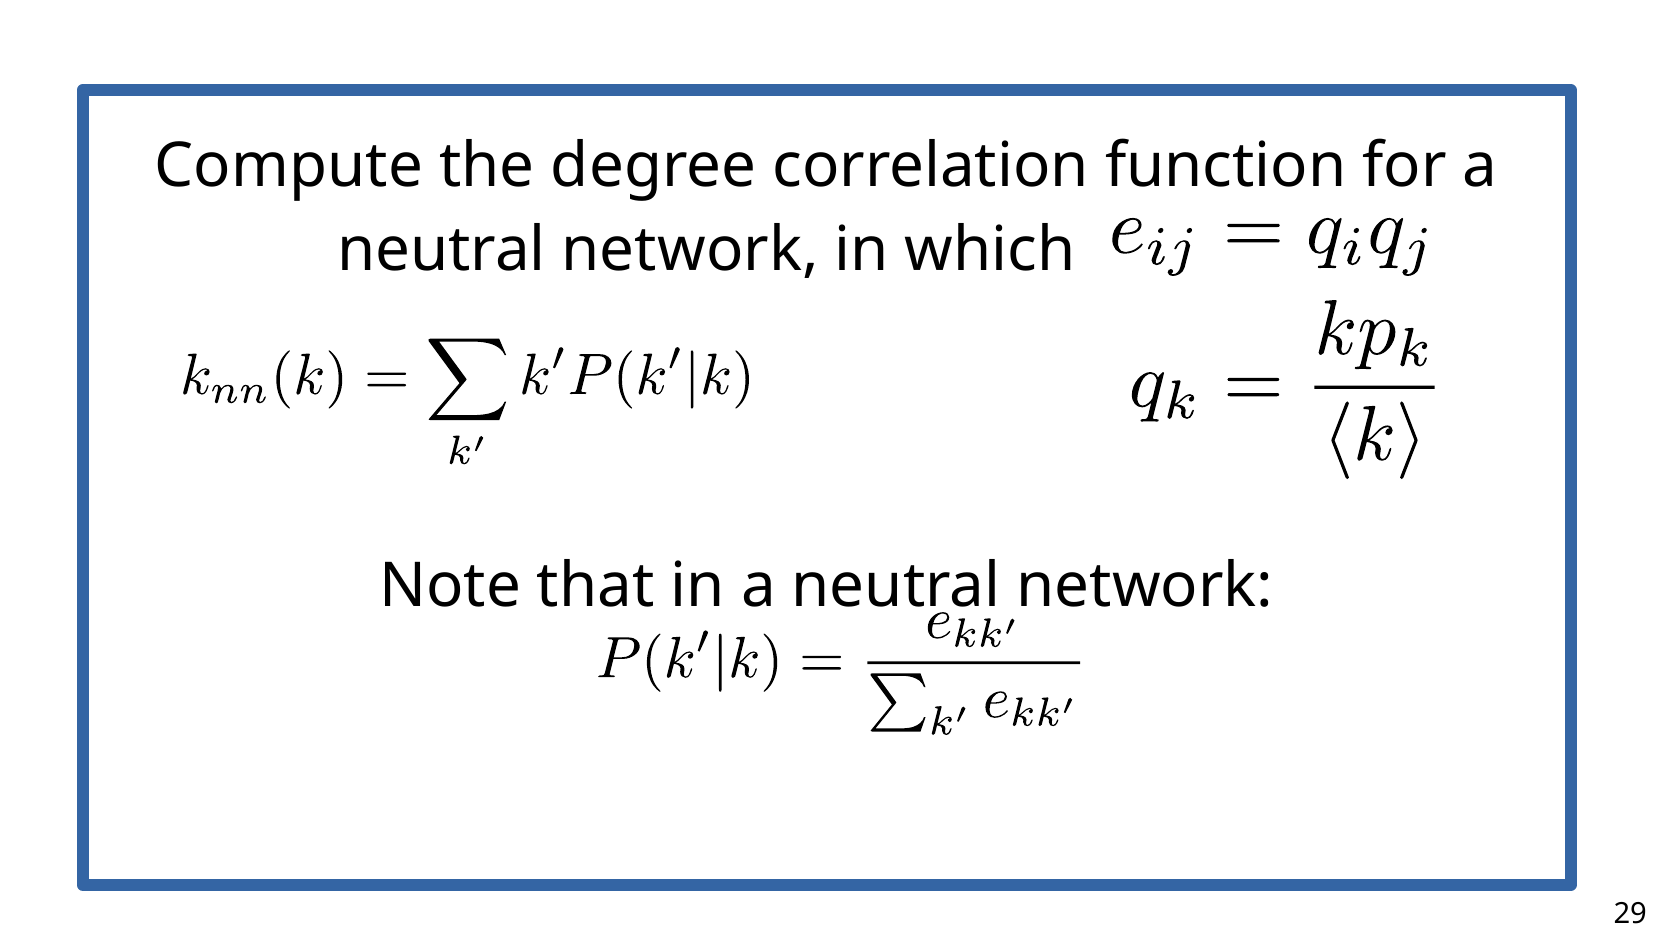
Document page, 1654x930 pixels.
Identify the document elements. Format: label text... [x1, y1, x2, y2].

text_box [1108, 217, 1432, 276]
text_box [595, 612, 1081, 736]
text_box [180, 332, 755, 465]
list Compute the degree correlation function for a neutral network, in which Note that in a neutral network: [82, 90, 1571, 886]
text_box [1128, 300, 1435, 480]
